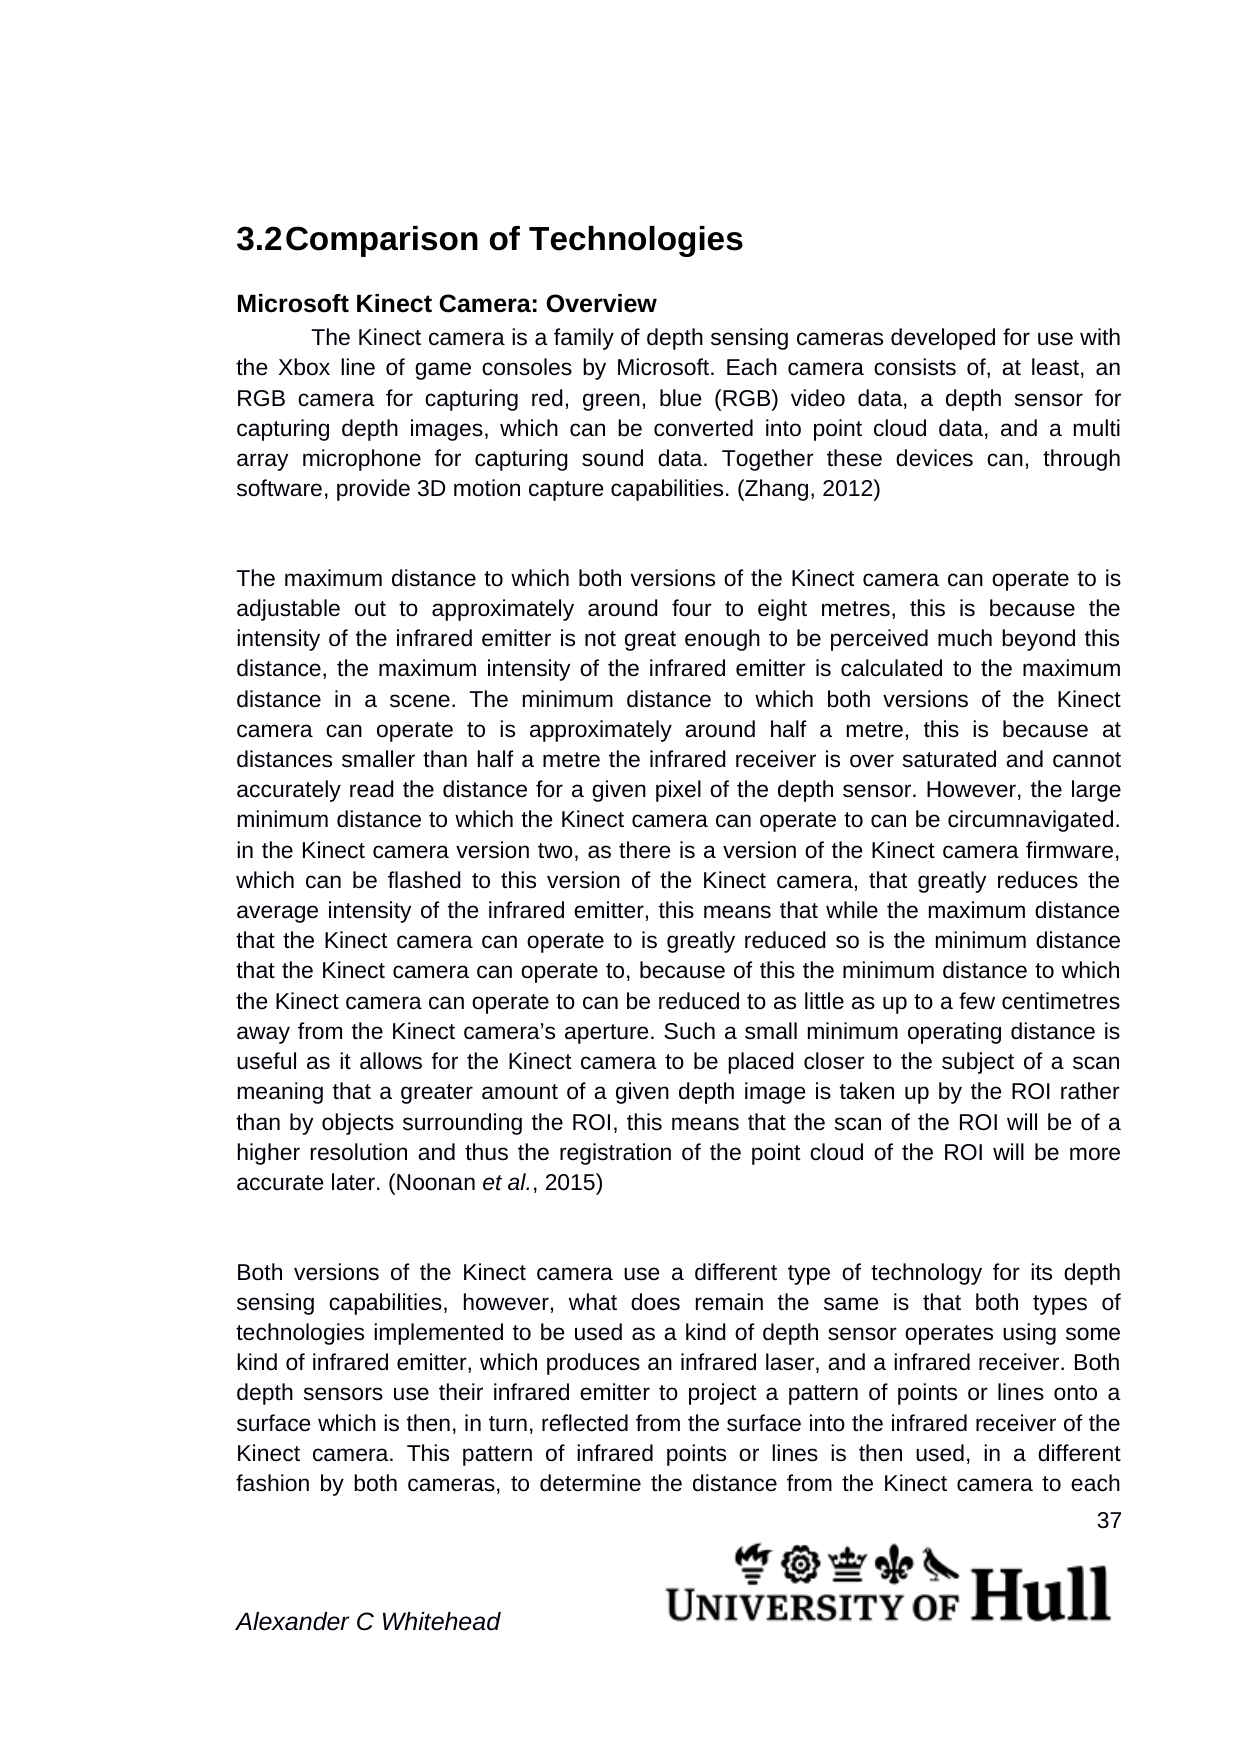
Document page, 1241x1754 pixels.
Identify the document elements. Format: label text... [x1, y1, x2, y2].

subtitle Microsoft Kinect Camera: Overview [236, 289, 1122, 318]
picture [659, 1533, 1119, 1631]
text The maximum distance to which both versions of the Kinect camera can operate to is adjustable out to approximately around four to eight metres, this is because the intensity of the infrared emitter is not great enough to be perceived much beyond this distance, the maximum intensity of the infrared emitter is calculated to the maximum distance in a scene. The minimum distance to which both versions of the Kinect camera can operate to is approximately around half a metre, this is because at distances smaller than half a metre the infrared receiver is over saturated and cannot accurately read the distance for a given pixel of the depth sensor. However, the large minimum distance to which the Kinect camera can operate to can be circumnavigated. in the Kinect camera version two, as there is a version of the Kinect camera firmware, which can be flashed to this version of the Kinect camera, that greatly reduces the average intensity of the infrared emitter, this means that while the maximum distance that the Kinect camera can operate to is greatly reduced so is the minimum distance that the Kinect camera can operate to, because of this the minimum distance to which the Kinect camera can operate to can be reduced to as little as up to a few centimetres away from the Kinect camera’s aperture. Such a small minimum operating distance is useful as it allows for the Kinect camera to be placed closer to the subject of a scan meaning that a greater amount of a given depth image is taken up by the ROI rather than by objects surrounding the ROI, this means that the scan of the ROI will be of a higher resolution and thus the registration of the point cloud of the ROI will be more accurate later. (Noonan et al., 2015) [236, 565, 1122, 1195]
text Both versions of the Kinect camera use a different type of technology for its depth sensing capabilities, however, what does remain the same is that both types of technologies implemented to be used as a kind of depth sensor operates using some kind of infrared emitter, which produces an infrared laser, and a infrared receiver. Both depth sensors use their infrared emitter to project a pattern of points or lines onto a surface which is then, in turn, reflected from the surface into the infrared receiver of the Kinect camera. This pattern of infrared points or lines is then used, in a different fashion by both cameras, to determine the distance from the Kinect camera to each [236, 1258, 1122, 1496]
subtitle Comparison of Technologies [236, 219, 1122, 258]
text The Kinect camera is a family of depth sensing cameras developed for use with the Xbox line of game consoles by Microsoft. Each camera consists of, at least, an RGB camera for capturing red, green, blue (RGB) video data, a depth sensor for capturing depth images, which can be converted into point cloud data, and a multi array microphone for capturing sound data. Together these devices can, through software, provide 3D motion capture capabilities. (Zhang, 2012)⁠ [236, 324, 1122, 501]
